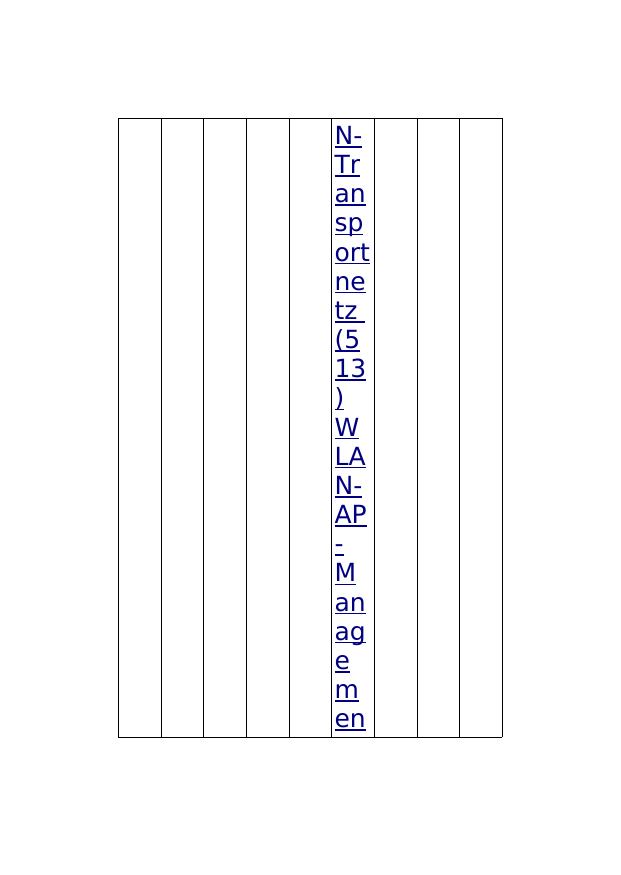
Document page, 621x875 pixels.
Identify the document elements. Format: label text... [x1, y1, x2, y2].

table_cell [204, 119, 246, 737]
table_cell [162, 119, 203, 737]
table_cell [418, 119, 459, 737]
table_cell [119, 119, 161, 737]
table_cell N-Transportnetz (513) WLAN-AP-Managemen [332, 119, 374, 737]
table_cell [247, 119, 289, 737]
table_cell [375, 119, 417, 737]
table_cell [290, 119, 331, 737]
table_cell [460, 119, 502, 737]
